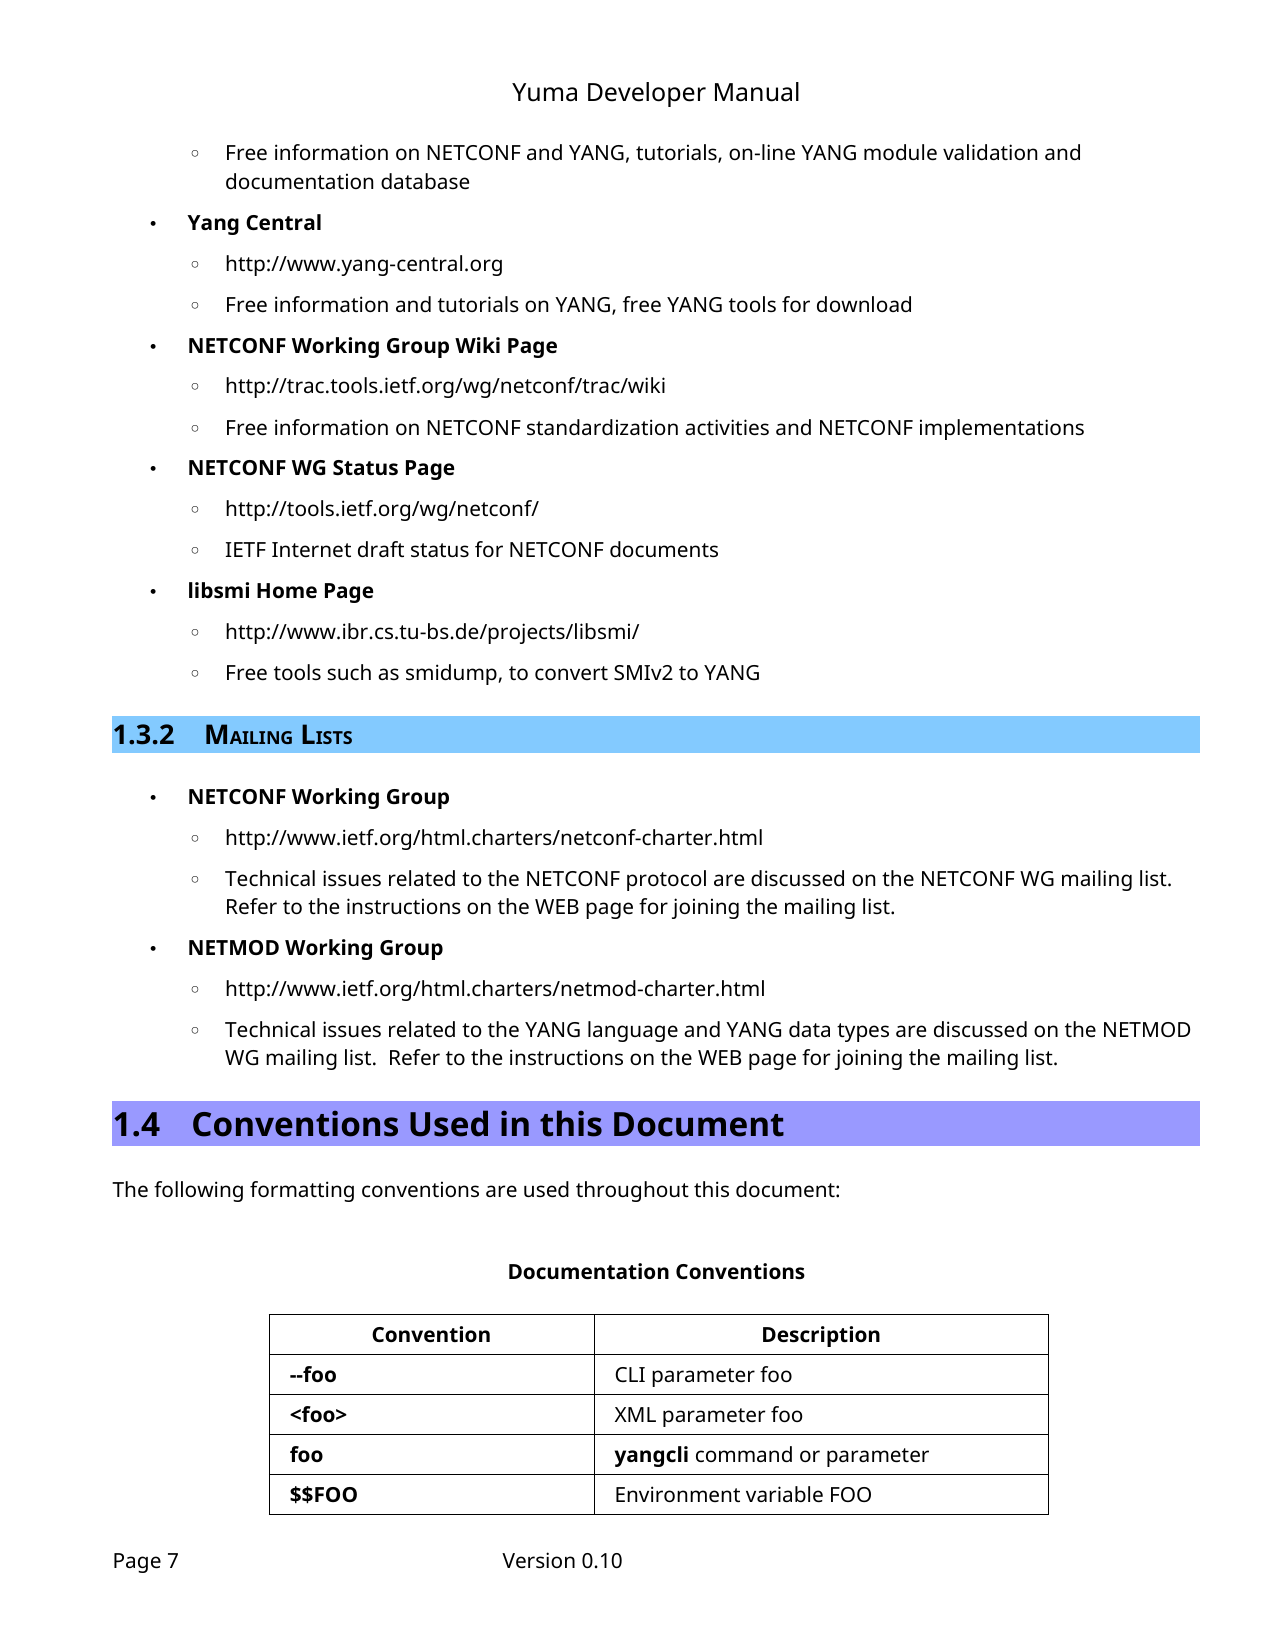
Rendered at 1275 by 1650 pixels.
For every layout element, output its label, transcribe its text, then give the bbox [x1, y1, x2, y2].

subtitle Mailing Lists [112, 716, 1200, 753]
list Technical issues related to the NETCONF protocol are discussed on the NETCONF WG mailing list. Refer to the instructions on the WEB page for joining the mailing list. [187, 864, 1200, 921]
list Free tools such as smidump, to convert SMIv2 to YANG [187, 658, 1200, 687]
list Free information on NETCONF standardization activities and NETCONF implementations [187, 413, 1200, 441]
table_cell XML parameter foo [595, 1395, 1048, 1434]
subtitle Conventions Used in this Document [112, 1101, 1200, 1146]
list Technical issues related to the YANG language and YANG data types are discussed on the NETMOD WG mailing list. Refer to the instructions on the WEB page for joining the mailing list. [187, 1015, 1200, 1072]
table_header Convention [270, 1315, 594, 1354]
table_cell Environment variable FOO [595, 1475, 1048, 1514]
list http://trac.tools.ietf.org/wg/netconf/trac/wiki [187, 372, 1200, 400]
list NETCONF Working Group [150, 782, 1200, 810]
table_cell foo [270, 1435, 594, 1474]
list IETF Internet draft status for NETCONF documents [187, 535, 1200, 564]
table_cell yangcli command or parameter [595, 1435, 1048, 1474]
list http://tools.ietf.org/wg/netconf/ [187, 494, 1200, 523]
subtitle Documentation Conventions [127, 1257, 1185, 1286]
table_cell CLI parameter foo [595, 1355, 1048, 1394]
list Yang Central [150, 208, 1200, 236]
table_header Description [595, 1315, 1048, 1354]
list Free information and tutorials on YANG, free YANG tools for download [187, 290, 1200, 318]
table_cell <foo> [270, 1395, 594, 1434]
list NETCONF Working Group Wiki Page [150, 331, 1200, 359]
list http://www.ietf.org/html.charters/netconf-charter.html [187, 823, 1200, 851]
list http://www.ietf.org/html.charters/netmod-charter.html [187, 974, 1200, 1002]
table_cell $$FOO [270, 1475, 594, 1514]
table_cell --foo [270, 1355, 594, 1394]
list NETMOD Working Group [150, 933, 1200, 962]
list http://www.ibr.cs.tu-bs.de/projects/libsmi/ [187, 617, 1200, 646]
list http://www.yang-central.org [187, 249, 1200, 277]
text The following formatting conventions are used throughout this document: [112, 1176, 1200, 1204]
list libsmi Home Page [150, 576, 1200, 605]
list Free information on NETCONF and YANG, tutorials, on-line YANG module validation and documentation database [187, 138, 1200, 195]
list NETCONF WG Status Page [150, 453, 1200, 482]
